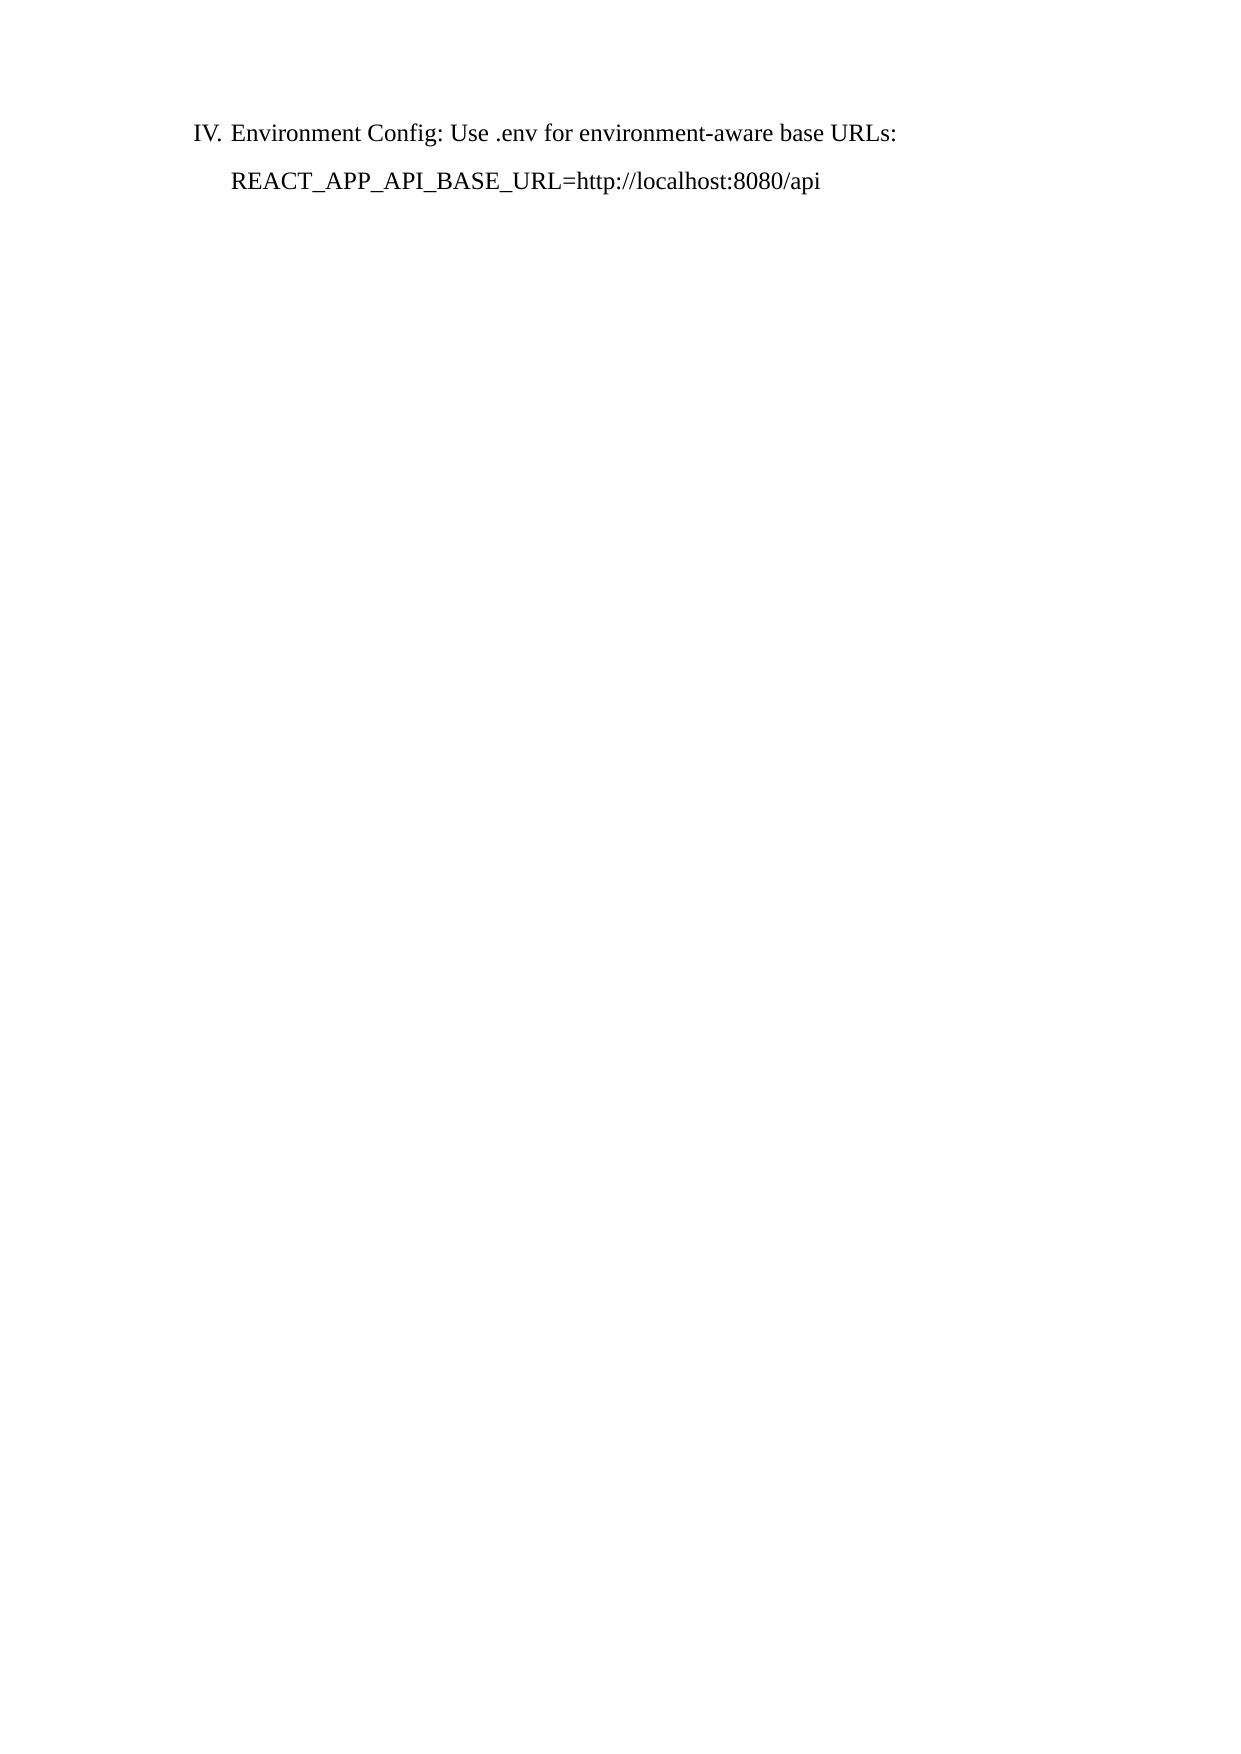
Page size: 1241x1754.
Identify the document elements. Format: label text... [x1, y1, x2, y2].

list Environment Config: Use .env for environment-aware base URLs: [193, 118, 1122, 147]
list REACT_APP_API_BASE_URL=http://localhost:8080/api [193, 166, 1122, 194]
